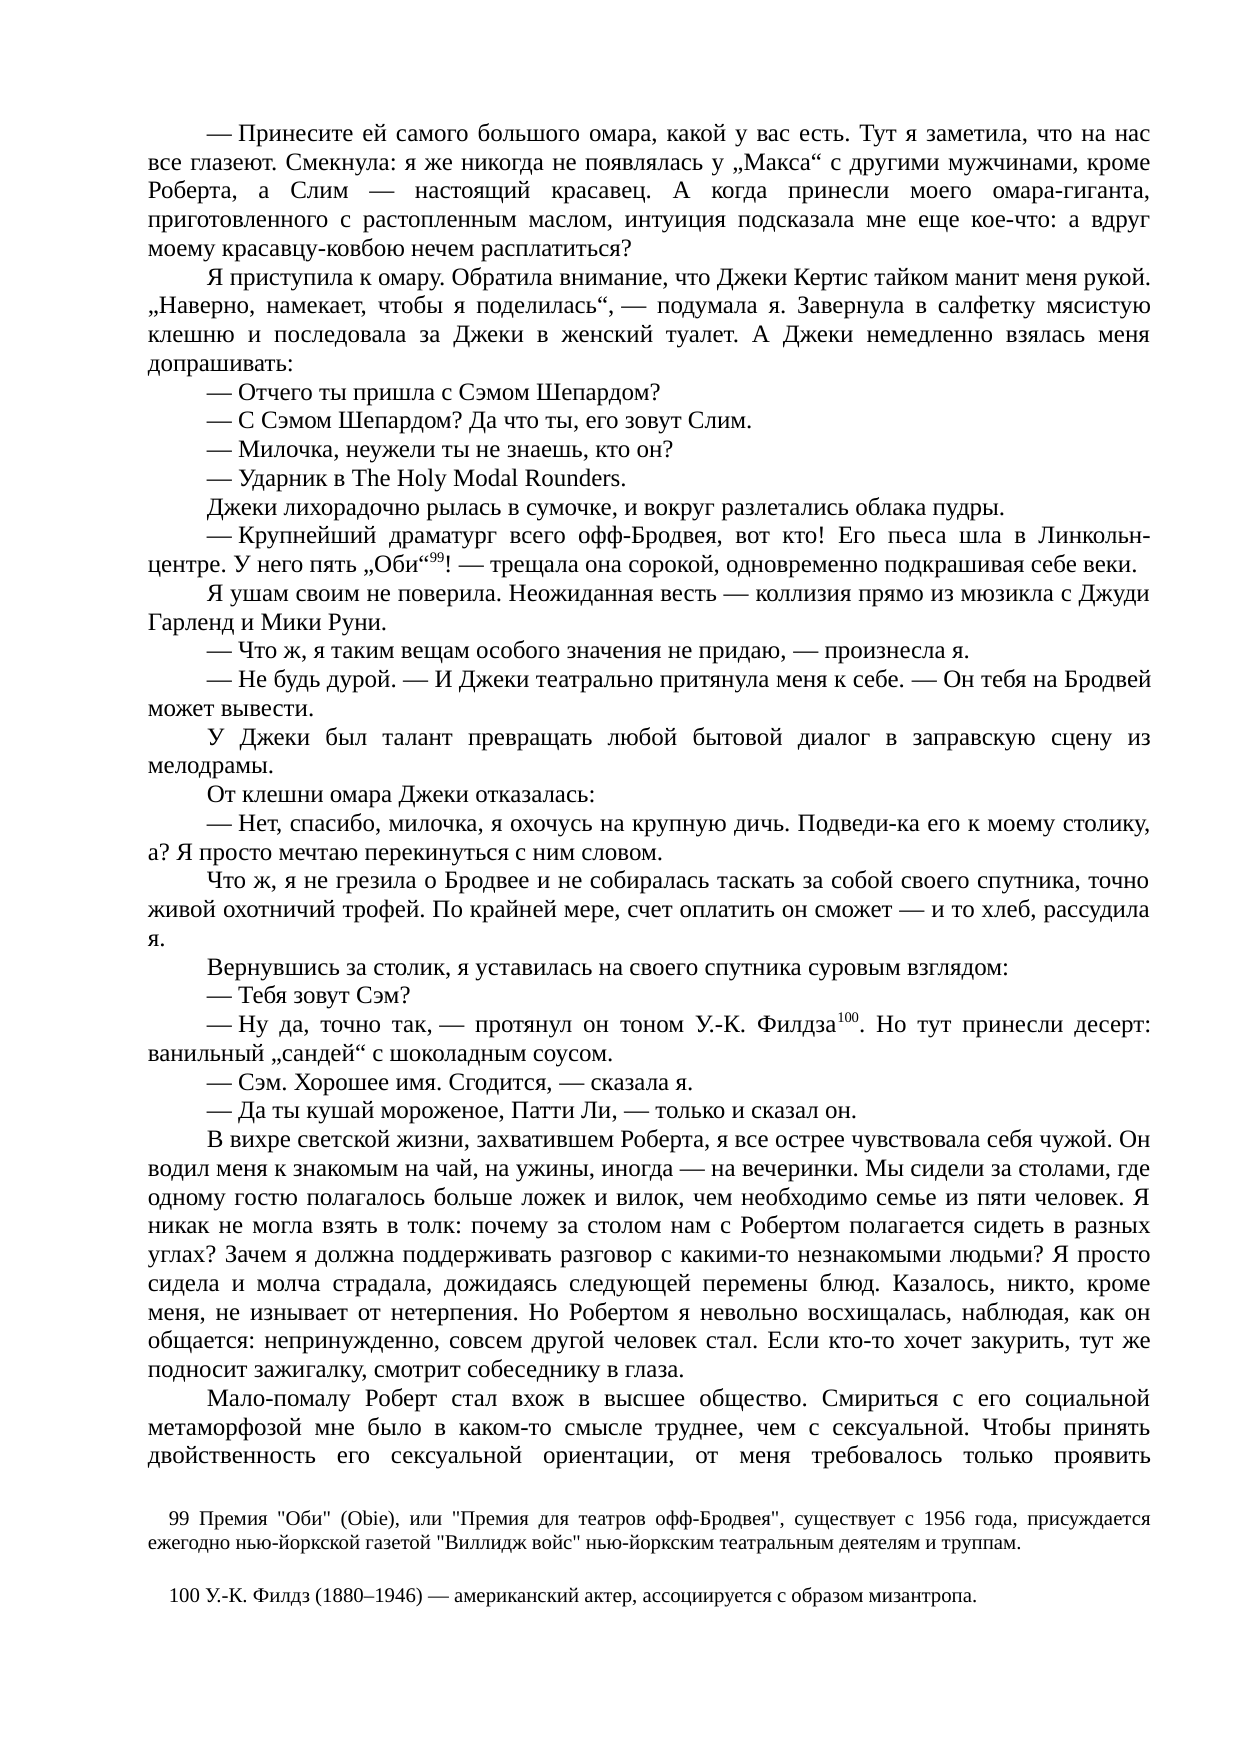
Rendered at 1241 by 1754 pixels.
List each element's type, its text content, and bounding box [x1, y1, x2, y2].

text — Нет, спасибо, милочка, я охочусь на крупную дичь. Подведи-ка его к моему столику, а? Я просто мечтаю перекинуться с ним словом. [148, 808, 1152, 866]
text — С Сэмом Шепардом? Да что ты, его зовут Слим. [148, 406, 1152, 434]
text — Тебя зовут Сэм? [148, 981, 1152, 1009]
text — Отчего ты пришла с Сэмом Шепардом? [148, 377, 1152, 406]
text — Да ты кушай мороженое, Патти Ли, — только и сказал он. [148, 1096, 1152, 1124]
text Что ж, я не грезила о Бродвее и не собиралась таскать за собой своего спутника, точно живой охотничий трофей. По крайней мере, счет оплатить он сможет — и то хлеб, рассудила я. [148, 866, 1152, 952]
text — Ударник в The Holy Modal Rounders. [148, 463, 1152, 492]
text У.-К. Филдз (1880–1946) — американский актер, ассоциируется с образом мизантропа. [148, 1583, 1152, 1607]
text Джеки лихорадочно рылась в сумочке, и вокруг разлетались облака пудры. [148, 492, 1152, 521]
text — Крупнейший драматург всего офф-Бродвея, вот кто! Его пьеса шла в Линкольн-центре. У него пять „Оби“! — трещала она сорокой, одновременно подкрашивая себе веки. [148, 521, 1152, 578]
text — Сэм. Хорошее имя. Сгодится, — сказала я. [148, 1067, 1152, 1096]
text Я приступила к омару. Обратила внимание, что Джеки Кертис тайком манит меня рукой. „Наверно, намекает, чтобы я поделилась“, — подумала я. Завернула в салфетку мясистую клешню и последовала за Джеки в женский туалет. А Джеки немедленно взялась меня допрашивать: [148, 262, 1152, 377]
text — Принесите ей самого большого омара, какой у вас есть. Тут я заметила, что на нас все глазеют. Смекнула: я же никогда не появлялась у „Макса“ с другими мужчинами, кроме Роберта, а Слим — настоящий красавец. А когда принесли моего омара-гиганта, приготовленного с растопленным маслом, интуиция подсказала мне еще кое-что: а вдруг моему красавцу-ковбою нечем расплатиться? [148, 118, 1152, 262]
text Мало-помалу Роберт стал вхож в высшее общество. Смириться с его социальной метаморфозой мне было в каком-то смысле труднее, чем с сексуальной. Чтобы принять двойственность его сексуальной ориентации, от меня требовалось только проявить [148, 1383, 1152, 1469]
text От клешни омара Джеки отказалась: [148, 779, 1152, 808]
text — Ну да, точно так, — протянул он тоном У.-К. Филдза. Но тут принесли десерт: ванильный „сандей“ с шоколадным соусом. [148, 1009, 1152, 1067]
text Вернувшись за столик, я уставилась на своего спутника суровым взглядом: [148, 952, 1152, 981]
text — Милочка, неужели ты не знаешь, кто он? [148, 434, 1152, 463]
text У Джеки был талант превращать любой бытовой диалог в заправскую сцену из мелодрамы. [148, 722, 1152, 779]
text Премия "Оби" (Obie), или "Премия для театров офф-Бродвея", существует с 1956 года, присуждается ежегодно нью-йоркской газетой "Виллидж войс" нью-йоркским театральным деятелям и труппам. [148, 1506, 1152, 1554]
text — Не будь дурой. — И Джеки театрально притянула меня к себе. — Он тебя на Бродвей может вывести. [148, 664, 1152, 722]
text В вихре светской жизни, захватившем Роберта, я все острее чувствовала себя чужой. Он водил меня к знакомым на чай, на ужины, иногда — на вечеринки. Мы сидели за столами, где одному гостю полагалось больше ложек и вилок, чем необходимо семье из пяти человек. Я никак не могла взять в толк: почему за столом нам с Робертом полагается сидеть в разных углах? Зачем я должна поддерживать разговор с какими-то незнакомыми людьми? Я просто сидела и молча страдала, дожидаясь следующей перемены блюд. Казалось, никто, кроме меня, не изнывает от нетерпения. Но Робертом я невольно восхищалась, наблюдая, как он общается: непринужденно, совсем другой человек стал. Если кто-то хочет закурить, тут же подносит зажигалку, смотрит собеседнику в глаза. [148, 1124, 1152, 1383]
text Я ушам своим не поверила. Неожиданная весть — коллизия прямо из мюзикла с Джуди Гарленд и Мики Руни. [148, 578, 1152, 636]
text — Что ж, я таким вещам особого значения не придаю, — произнесла я. [148, 636, 1152, 664]
